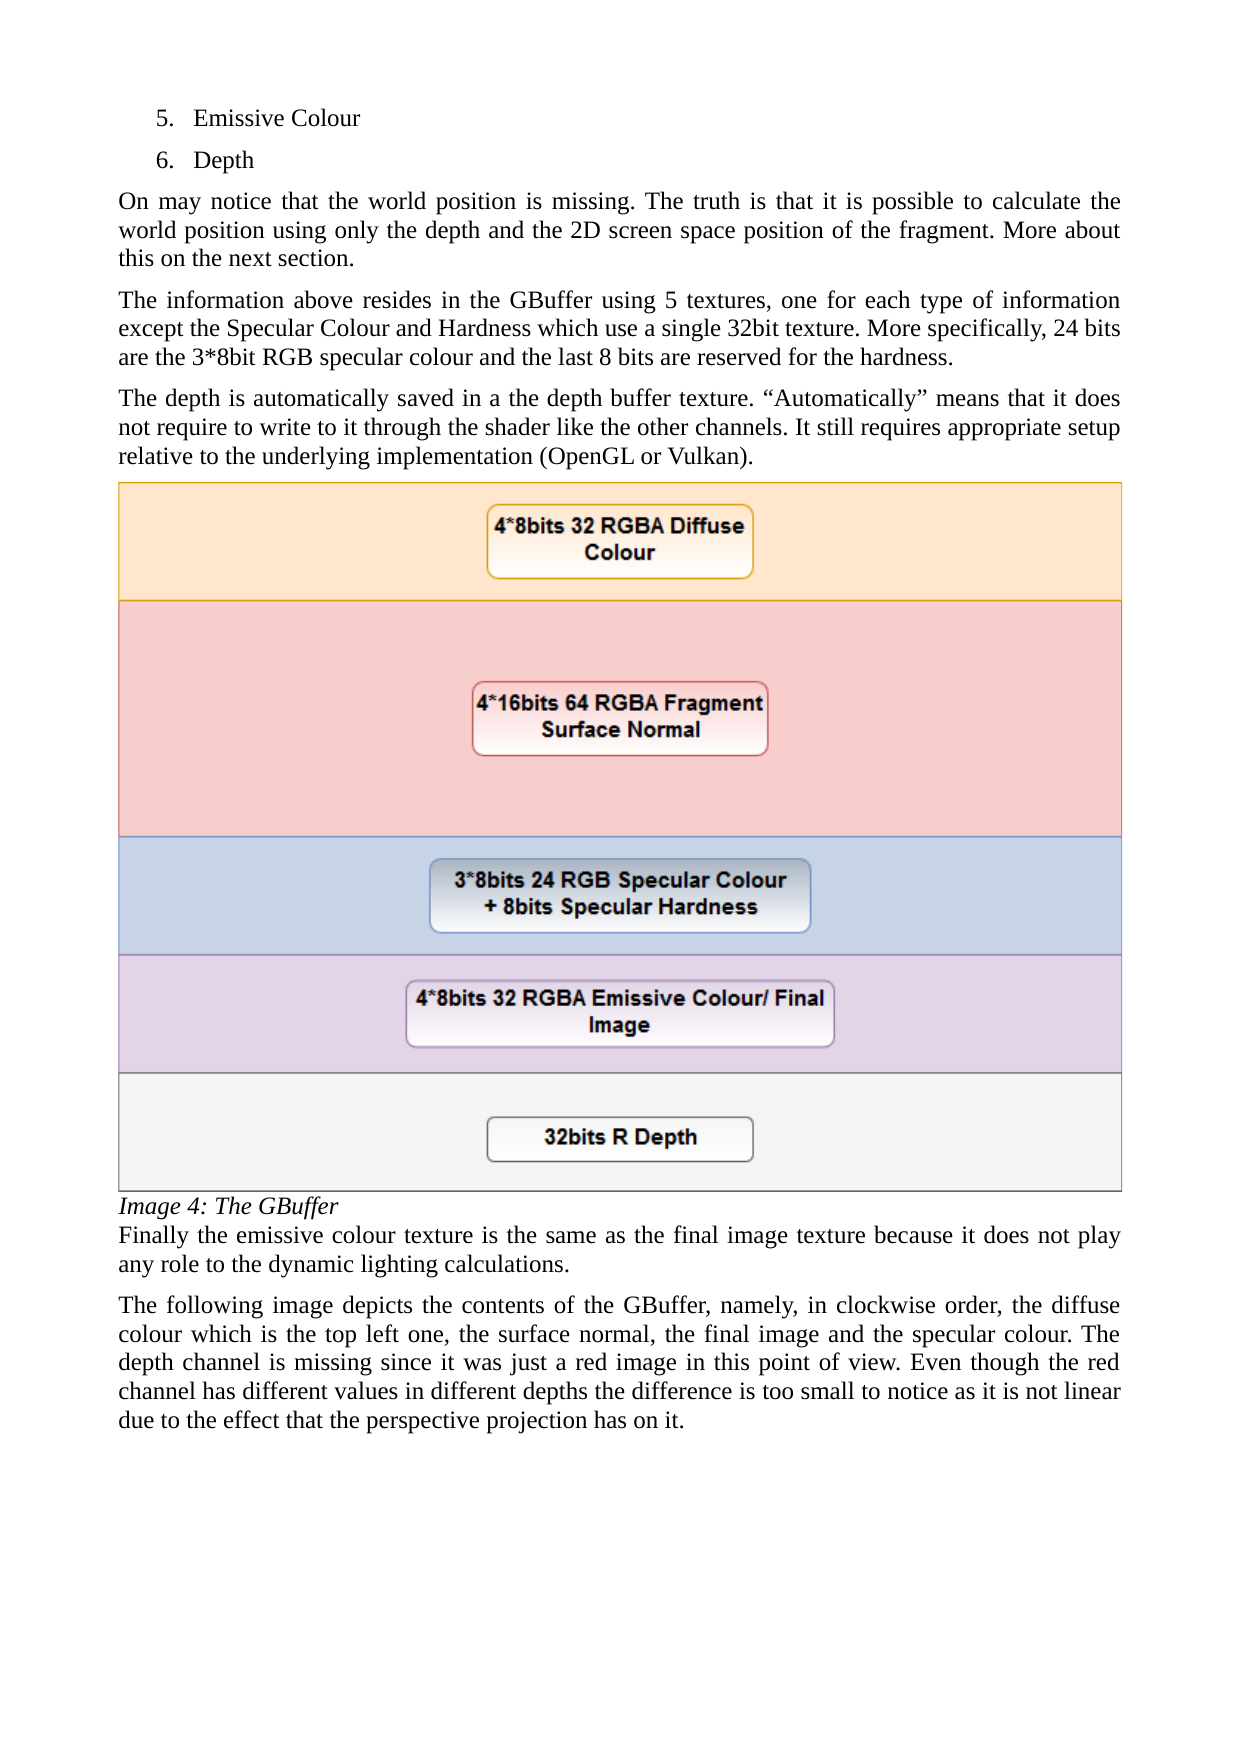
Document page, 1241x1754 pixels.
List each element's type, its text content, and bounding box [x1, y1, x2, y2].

picture [118, 482, 1123, 1192]
list Depth [156, 145, 1122, 173]
text The information above resides in the GBuffer using 5 textures, one for each type of information except the Specular Colour and Hardness which use a single 32bit texture. More specifically, 24 bits are the 3*8bit RGB specular colour and the last 8 bits are reserved for the hardness. [118, 285, 1122, 371]
text The following image depicts the contents of the GBuffer, namely, in clockwise order, the diffuse colour which is the top left one, the surface normal, the final image and the specular colour. The depth channel is missing since it was just a red image in this point of view. Even though the red channel has different values in different depths the difference is too small to notice as it is not linear due to the effect that the perspective projection has on it. [118, 1290, 1122, 1434]
text Image 4: The GBuffer [118, 1192, 1122, 1220]
text Finally the emissive colour texture is the same as the final image texture because it does not play any role to the dynamic lighting calculations. [118, 1220, 1122, 1277]
text The depth is automatically saved in a the depth buffer texture. “Automatically” means that it does not require to write to it through the shader like the other channels. It still requires appropriate setup relative to the underlying implementation (OpenGL or Vulkan). [118, 383, 1122, 470]
text On may notice that the world position is missing. The truth is that it is possible to calculate the world position using only the depth and the 2D screen space position of the fragment. More about this on the next section. [118, 186, 1122, 272]
list Emissive Colour [156, 103, 1122, 132]
